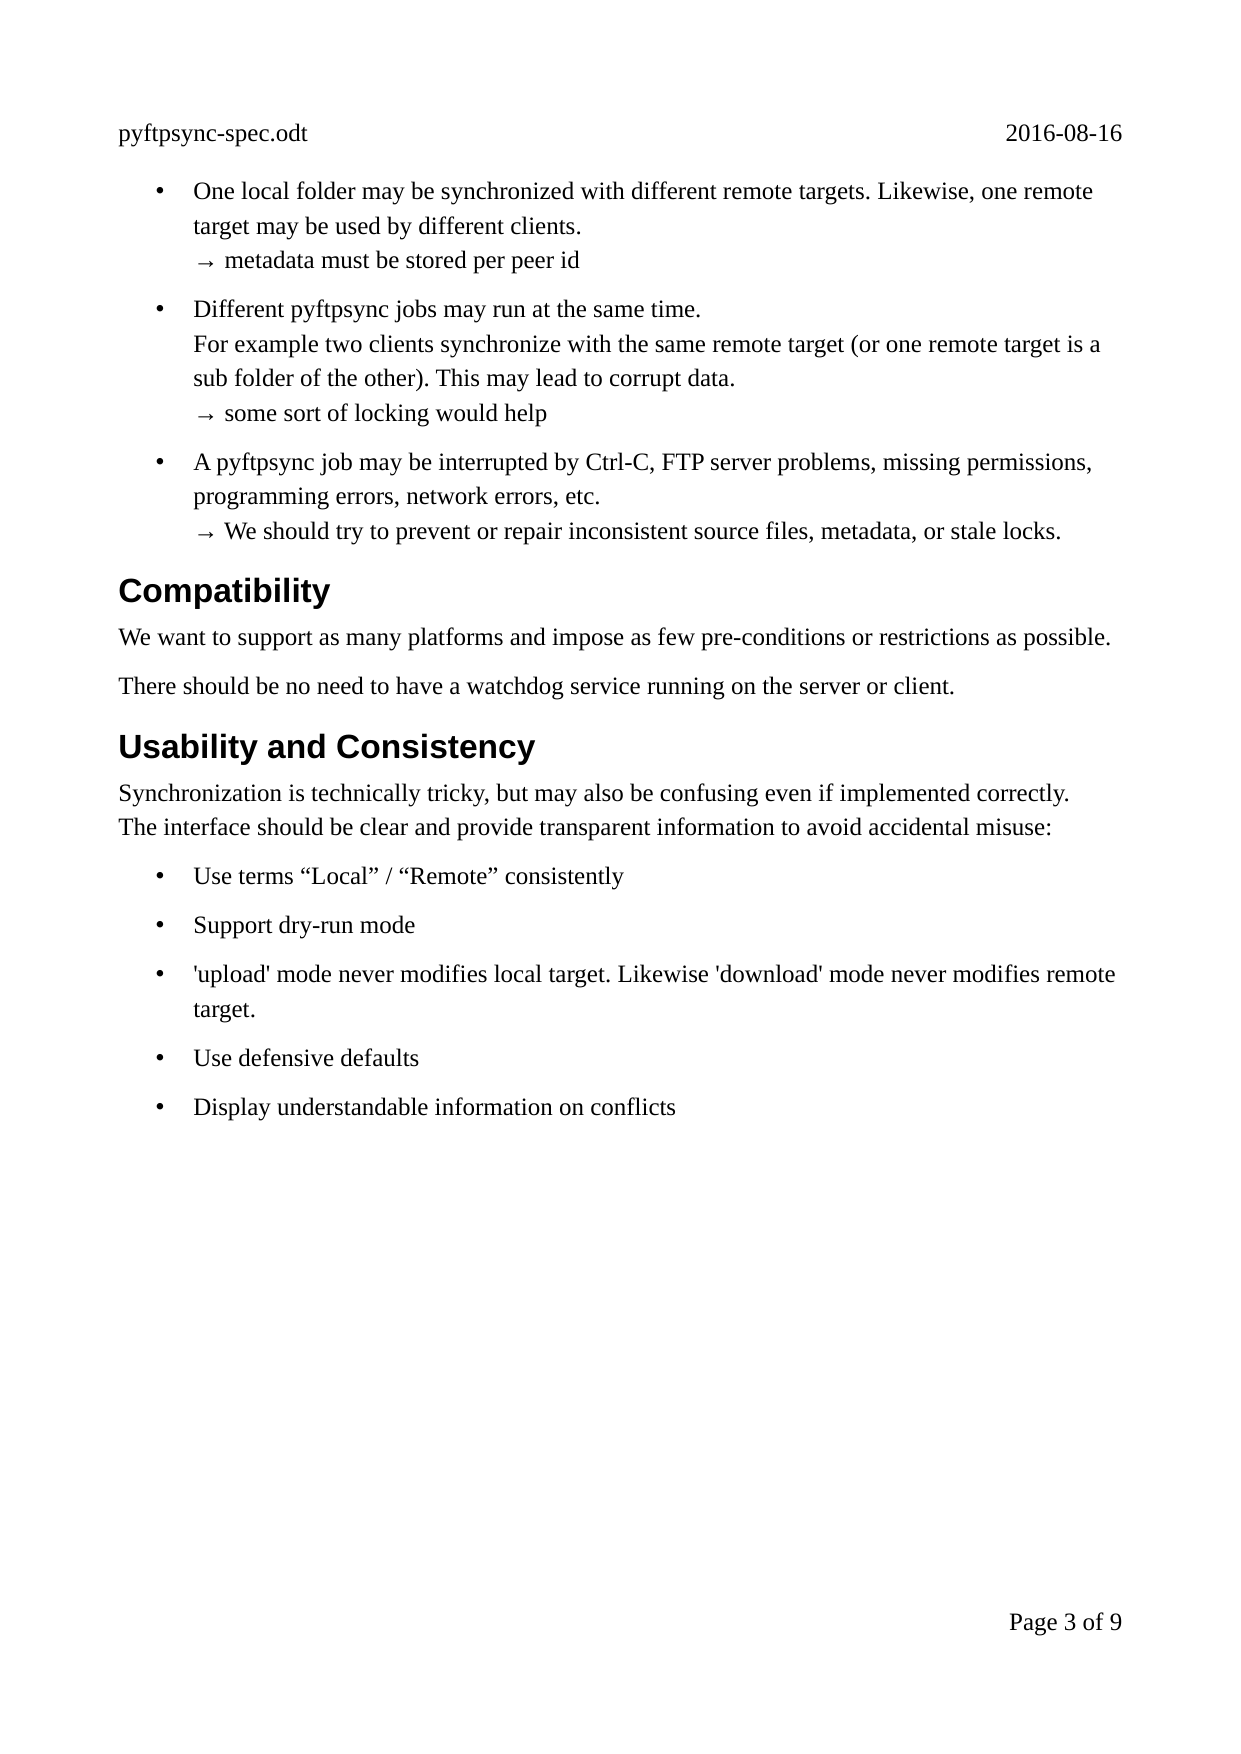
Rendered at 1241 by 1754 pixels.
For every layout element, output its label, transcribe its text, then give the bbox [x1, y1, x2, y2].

text There should be no need to have a watchdog service running on the server or client. [118, 671, 1122, 700]
list 'upload' mode never modifies local target. Likewise 'download' mode never modifies remote target. [156, 959, 1122, 1023]
text Synchronization is technically tricky, but may also be confusing even if implemented correctly. The interface should be clear and provide transparent information to avoid accidental misuse: [118, 778, 1122, 841]
list One local folder may be synchronized with different remote targets. Likewise, one remote target may be used by different clients. → metadata must be stored per peer id [156, 176, 1122, 274]
list Support dry-run mode [156, 910, 1122, 939]
list Different pyftpsync jobs may run at the same time. For example two clients synchronize with the same remote target (or one remote target is a sub folder of the other). This may lead to corrupt data. → some sort of locking would help [156, 294, 1122, 427]
subtitle Compatibility [118, 571, 1122, 610]
list Use terms “Local” / “Remote” consistently [156, 861, 1122, 890]
subtitle Usability and Consistency [118, 727, 1122, 765]
text We want to support as many platforms and impose as few pre-conditions or restrictions as possible. [118, 622, 1122, 651]
list Display understandable information on conflicts [156, 1092, 1122, 1121]
list A pyftpsync job may be interrupted by Ctrl-C, FTP server problems, missing permissions, programming errors, network errors, etc. → We should try to prevent or repair inconsistent source files, metadata, or stale locks. [156, 447, 1122, 544]
list Use defensive defaults [156, 1043, 1122, 1072]
